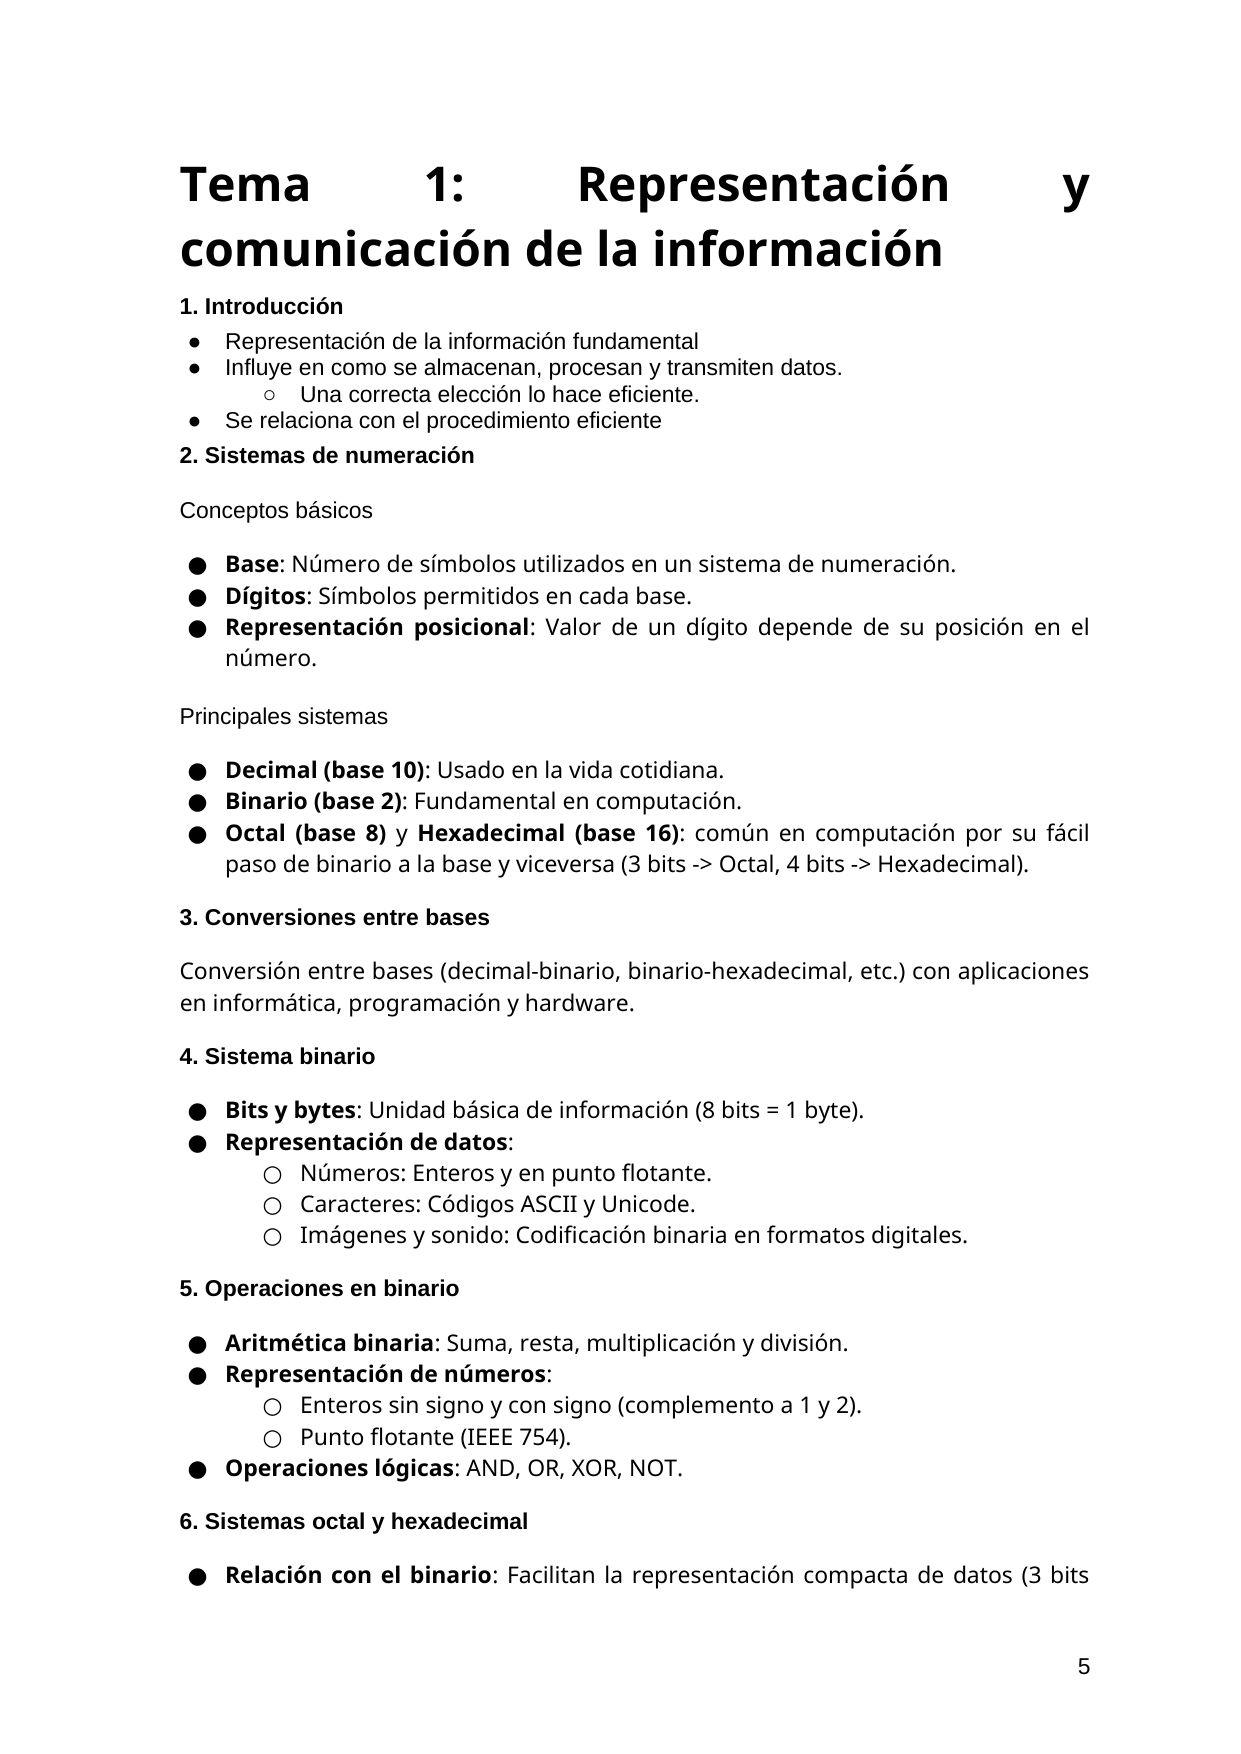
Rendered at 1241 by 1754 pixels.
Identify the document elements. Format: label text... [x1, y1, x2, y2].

list Representación posicional: Valor de un dígito depende de su posición en el número. [187, 611, 1090, 673]
text Conceptos básicos [179, 497, 1090, 523]
text 4. Sistema binario [179, 1043, 1090, 1069]
list Se relaciona con el procedimiento eficiente [187, 407, 1090, 433]
text 1. Introducción [179, 293, 1090, 319]
list Enteros sin signo y con signo (complemento a 1 y 2). [262, 1389, 1090, 1421]
text 2. Sistemas de numeración [179, 442, 1090, 468]
list Influye en como se almacenan, procesan y transmiten datos. [187, 354, 1090, 381]
list Imágenes y sonido: Codificación binaria en formatos digitales. [262, 1219, 1090, 1250]
list Dígitos: Símbolos permitidos en cada base. [187, 580, 1090, 611]
list Representación de números: [187, 1358, 1090, 1389]
list Base: Número de símbolos utilizados en un sistema de numeración. [187, 548, 1090, 580]
list Octal (base 8) y Hexadecimal (base 16): común en computación por su fácil paso de binario a la base y viceversa (3 bits -> Octal, 4 bits -> Hexadecimal). [187, 816, 1090, 879]
list Representación de la información fundamental [187, 328, 1090, 354]
text 6. Sistemas octal y hexadecimal [179, 1508, 1090, 1534]
list Números: Enteros y en punto flotante. [262, 1157, 1090, 1188]
list Representación de datos: [187, 1125, 1090, 1157]
list Punto flotante (IEEE 754). [262, 1421, 1090, 1452]
text Conversión entre bases (decimal-binario, binario-hexadecimal, etc.) con aplicaciones en informática, programación y hardware. [179, 955, 1090, 1018]
list Operaciones lógicas: AND, OR, XOR, NOT. [187, 1452, 1090, 1483]
list Caracteres: Códigos ASCII y Unicode. [262, 1188, 1090, 1219]
text Principales sistemas [179, 703, 1090, 729]
list Binario (base 2): Fundamental en computación. [187, 785, 1090, 816]
text 3. Conversiones entre bases [179, 904, 1090, 930]
subtitle Tema 1: Representación y comunicación de la información [179, 150, 1090, 281]
list Aritmética binaria: Suma, resta, multiplicación y división. [187, 1327, 1090, 1358]
list Relación con el binario: Facilitan la representación compacta de datos (3 bits [187, 1559, 1090, 1591]
text 5. Operaciones en binario [179, 1275, 1090, 1302]
list Una correcta elección lo hace eficiente. [262, 381, 1090, 407]
list Decimal (base 10): Usado en la vida cotidiana. [187, 754, 1090, 785]
list Bits y bytes: Unidad básica de información (8 bits = 1 byte). [187, 1094, 1090, 1125]
